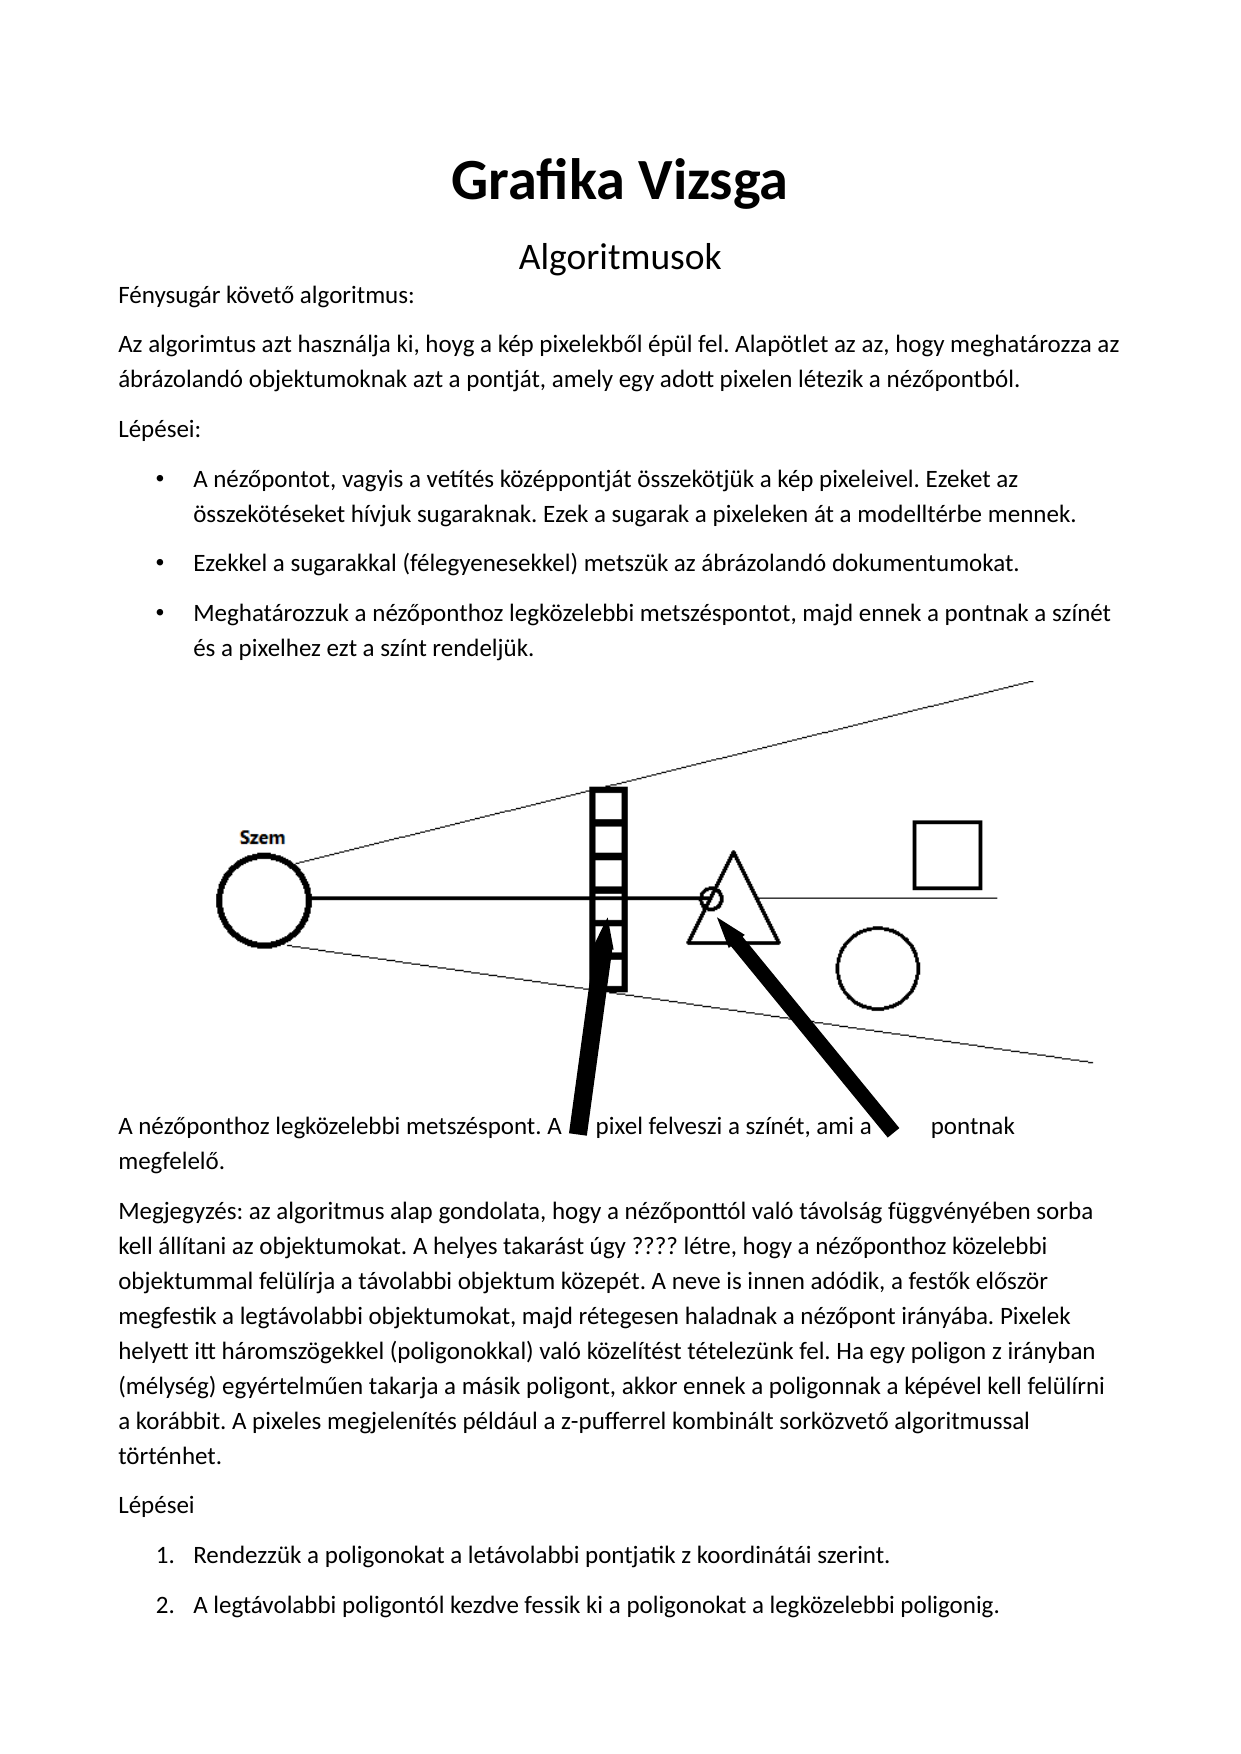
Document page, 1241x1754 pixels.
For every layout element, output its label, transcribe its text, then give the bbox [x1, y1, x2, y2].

subtitle Algoritmusok [118, 233, 1122, 279]
text Fénysugár követő algoritmus: [118, 279, 1122, 309]
text Lépései: [118, 413, 1122, 444]
title Grafika Vizsga [118, 143, 1122, 214]
text Az algorimtus azt használja ki, hoyg a kép pixelekből épül fel. Alapötlet az az, hogy meghatározza az ábrázolandó objektumoknak azt a pontját, amely egy adott pixelen létezik a nézőpontból. [118, 328, 1122, 394]
text A nézőponthoz legközelebbi metszéspont. A pixel felveszi a színét, ami a pontnak megfelelő. [118, 1111, 1122, 1176]
list Rendezzük a poligonokat a letávolabbi pontjatik z koordinátái szerint. [156, 1539, 1122, 1570]
list Ezekkel a sugarakkal (félegyenesekkel) metszük az ábrázolandó dokumentumokat. [156, 547, 1122, 578]
list A legtávolabbi poligontól kezdve fessik ki a poligonokat a legközelebbi poligonig. [156, 1589, 1122, 1619]
list A nézőpontot, vagyis a vetítés középpontját összekötjük a kép pixeleivel. Ezeket az összekötéseket hívjuk sugaraknak. Ezek a sugarak a pixeleken át a modelltérbe mennek. [156, 463, 1122, 528]
list Meghatározzuk a nézőponthoz legközelebbi metszéspontot, majd ennek a pontnak a színét és a pixelhez ezt a színt rendeljük. [156, 597, 1122, 662]
picture [118, 681, 1123, 1092]
text Megjegyzés: az algoritmus alap gondolata, hogy a nézőponttól való távolság függvényében sorba kell állítani az objektumokat. A helyes takarást úgy ???? létre, hogy a nézőponthoz közelebbi objektummal felülírja a távolabbi objektum közepét. A neve is innen adódik, a festők először megfestik a legtávolabbi objektumokat, majd rétegesen haladnak a nézőpont irányába. Pixelek helyett itt háromszögekkel (poligonokkal) való közelítést tételezünk fel. Ha egy poligon z irányban (mélység) egyértelműen takarja a másik poligont, akkor ennek a poligonnak a képével kell felülírni a korábbit. A pixeles megjelenítés például a z-pufferrel kombinált sorközvető algoritmussal történhet. [118, 1195, 1122, 1471]
text Lépései [118, 1490, 1122, 1520]
